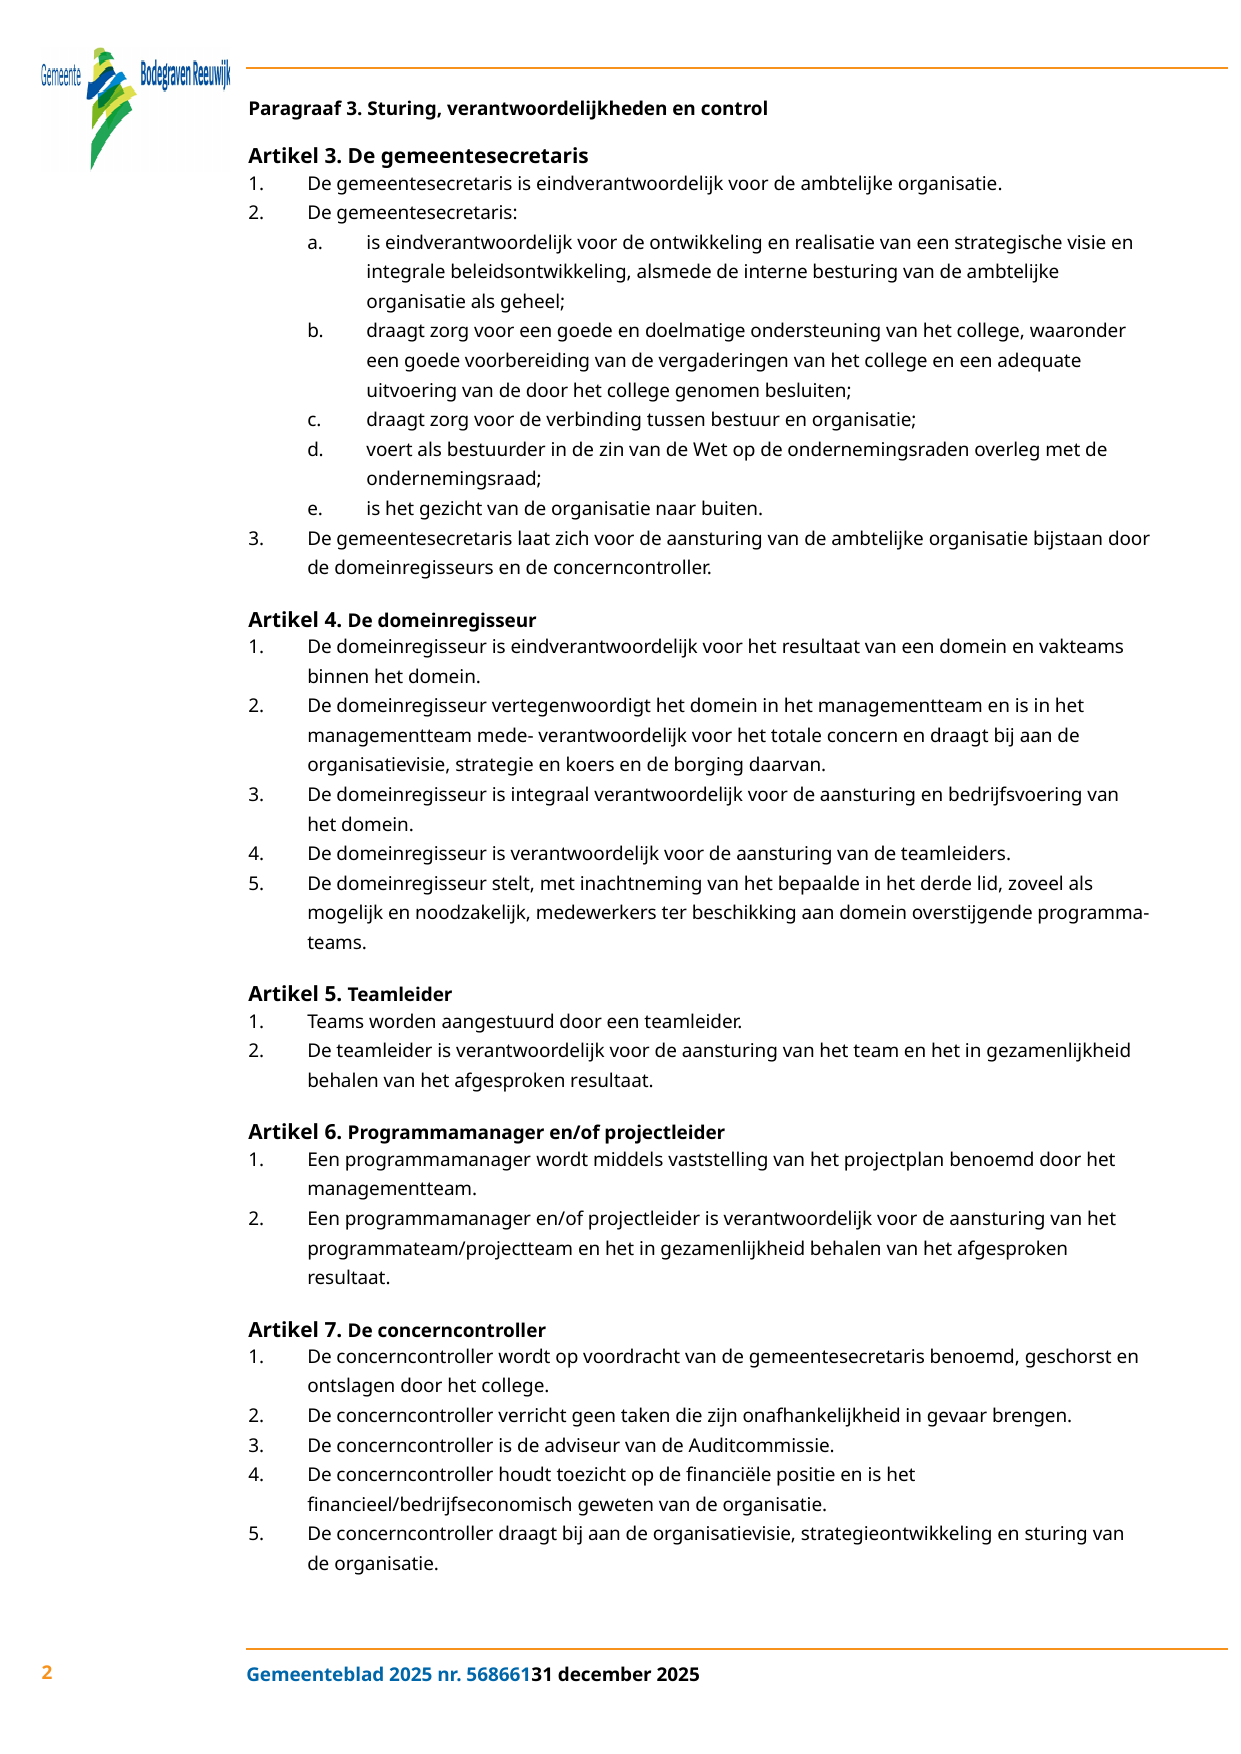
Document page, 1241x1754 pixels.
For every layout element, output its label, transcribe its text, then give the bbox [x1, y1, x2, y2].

list De domeinregisseur is eindverantwoordelijk voor het resultaat van een domein en vakteams binnen het domein. [248, 633, 1152, 688]
list De concerncontroller wordt op voordracht van de gemeentesecretaris benoemd, geschorst en ontslagen door het college. [248, 1343, 1152, 1398]
list De concerncontroller houdt toezicht op de financiële positie en is het financieel/bedrijfseconomisch geweten van de organisatie. [248, 1461, 1152, 1517]
list De concerncontroller draagt bij aan de organisatievisie, strategieontwikkeling en sturing van de organisatie. [248, 1521, 1152, 1576]
text Artikel 3. De gemeentesecretaris [248, 141, 1152, 170]
list De domeinregisseur is integraal verantwoordelijk voor de aansturing en bedrijfsvoering van het domein. [248, 781, 1152, 836]
list draagt zorg voor een goede en doelmatige ondersteuning van het college, waaronder een goede voorbereiding van de vergaderingen van het college en een adequate uitvoering van de door het college genomen besluiten; [307, 318, 1152, 403]
list De gemeentesecretaris: [248, 199, 1152, 225]
list De domeinregisseur vertegenwoordigt het domein in het managementteam en is in het managementteam mede- verantwoordelijk voor het totale concern en draagt bij aan de organisatievisie, strategie en koers en de borging daarvan. [248, 692, 1152, 777]
list De teamleider is verantwoordelijk voor de aansturing van het team en het in gezamenlijkheid behalen van het afgesproken resultaat. [248, 1037, 1152, 1093]
text Artikel 5. Teamleider [248, 979, 1152, 1008]
list is het gezicht van de organisatie naar buiten. [307, 495, 1152, 521]
list De concerncontroller verricht geen taken die zijn onafhankelijkheid in gevaar brengen. [248, 1402, 1152, 1428]
list De domeinregisseur stelt, met inachtneming van het bepaalde in het derde lid, zoveel als mogelijk en noodzakelijk, medewerkers ter beschikking aan domein overstijgende programma-teams. [248, 870, 1152, 955]
list is eindverantwoordelijk voor de ontwikkeling en realisatie van een strategische visie en integrale beleidsontwikkeling, alsmede de interne besturing van de ambtelijke organisatie als geheel; [307, 229, 1152, 314]
text Artikel 6. Programmamanager en/of projectleider [248, 1117, 1152, 1146]
list Teams worden aangestuurd door een teamleider. [248, 1008, 1152, 1034]
picture [41, 47, 231, 172]
text Paragraaf 3. Sturing, verantwoordelijkheden en control [248, 95, 1152, 121]
text Artikel 7. De concerncontroller [248, 1315, 1152, 1343]
list De gemeentesecretaris is eindverantwoordelijk voor de ambtelijke organisatie. [248, 170, 1152, 196]
list draagt zorg voor de verbinding tussen bestuur en organisatie; [307, 406, 1152, 432]
list Een programmamanager en/of projectleider is verantwoordelijk voor de aansturing van het programmateam/projectteam en het in gezamenlijkheid behalen van het afgesproken resultaat. [248, 1205, 1152, 1290]
list De concerncontroller is de adviseur van de Auditcommissie. [248, 1432, 1152, 1458]
text Artikel 4. De domeinregisseur [248, 605, 1152, 633]
list voert als bestuurder in de zin van de Wet op de ondernemingsraden overleg met de ondernemingsraad; [307, 436, 1152, 491]
list De domeinregisseur is verantwoordelijk voor de aansturing van de teamleiders. [248, 840, 1152, 866]
list Een programmamanager wordt middels vaststelling van het projectplan benoemd door het managementteam. [248, 1146, 1152, 1201]
list De gemeentesecretaris laat zich voor de aansturing van de ambtelijke organisatie bijstaan door de domeinregisseurs en de concerncontroller. [248, 525, 1152, 580]
